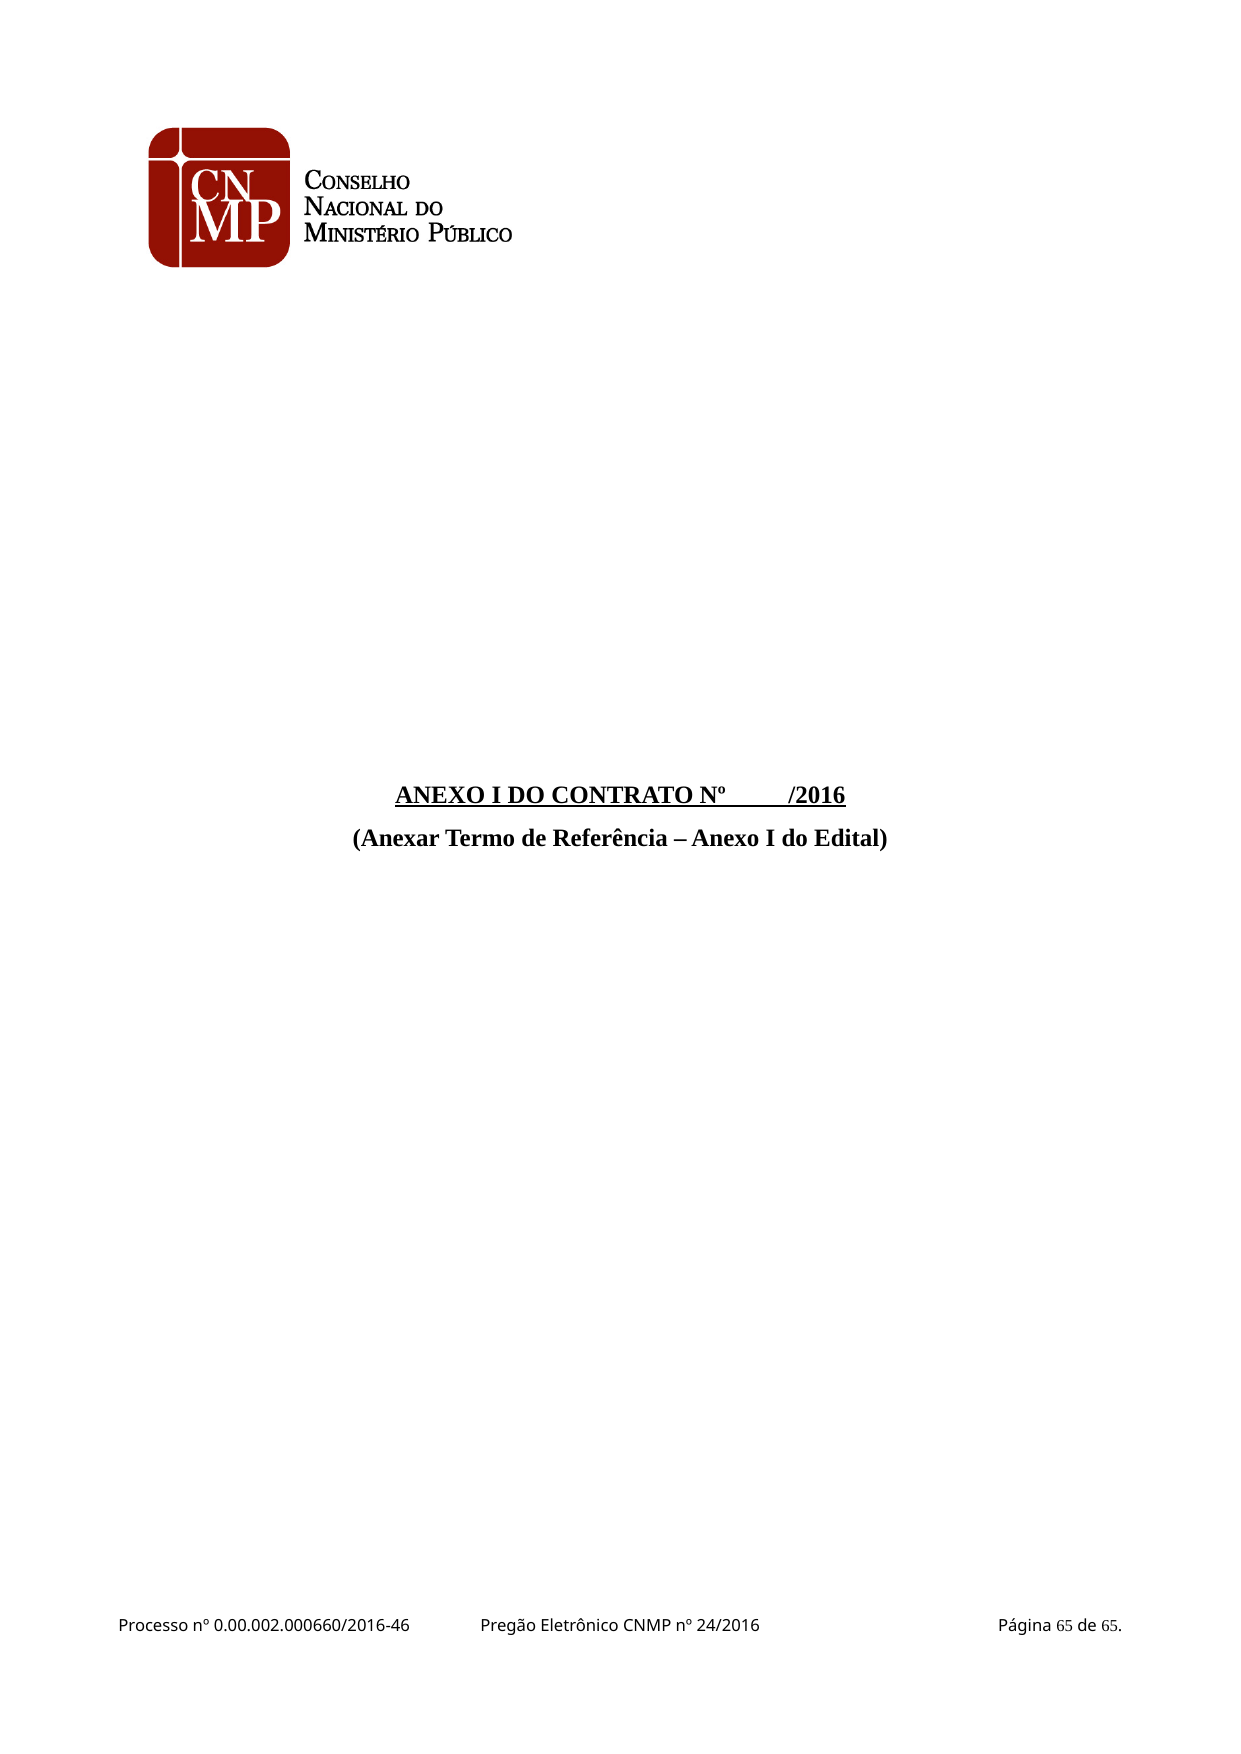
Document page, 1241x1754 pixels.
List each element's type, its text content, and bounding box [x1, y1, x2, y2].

text ANEXO I DO CONTRATO Nº /2016 [118, 780, 1122, 809]
text (Anexar Termo de Referência – Anexo I do Edital) [118, 823, 1122, 852]
picture [124, 105, 528, 289]
